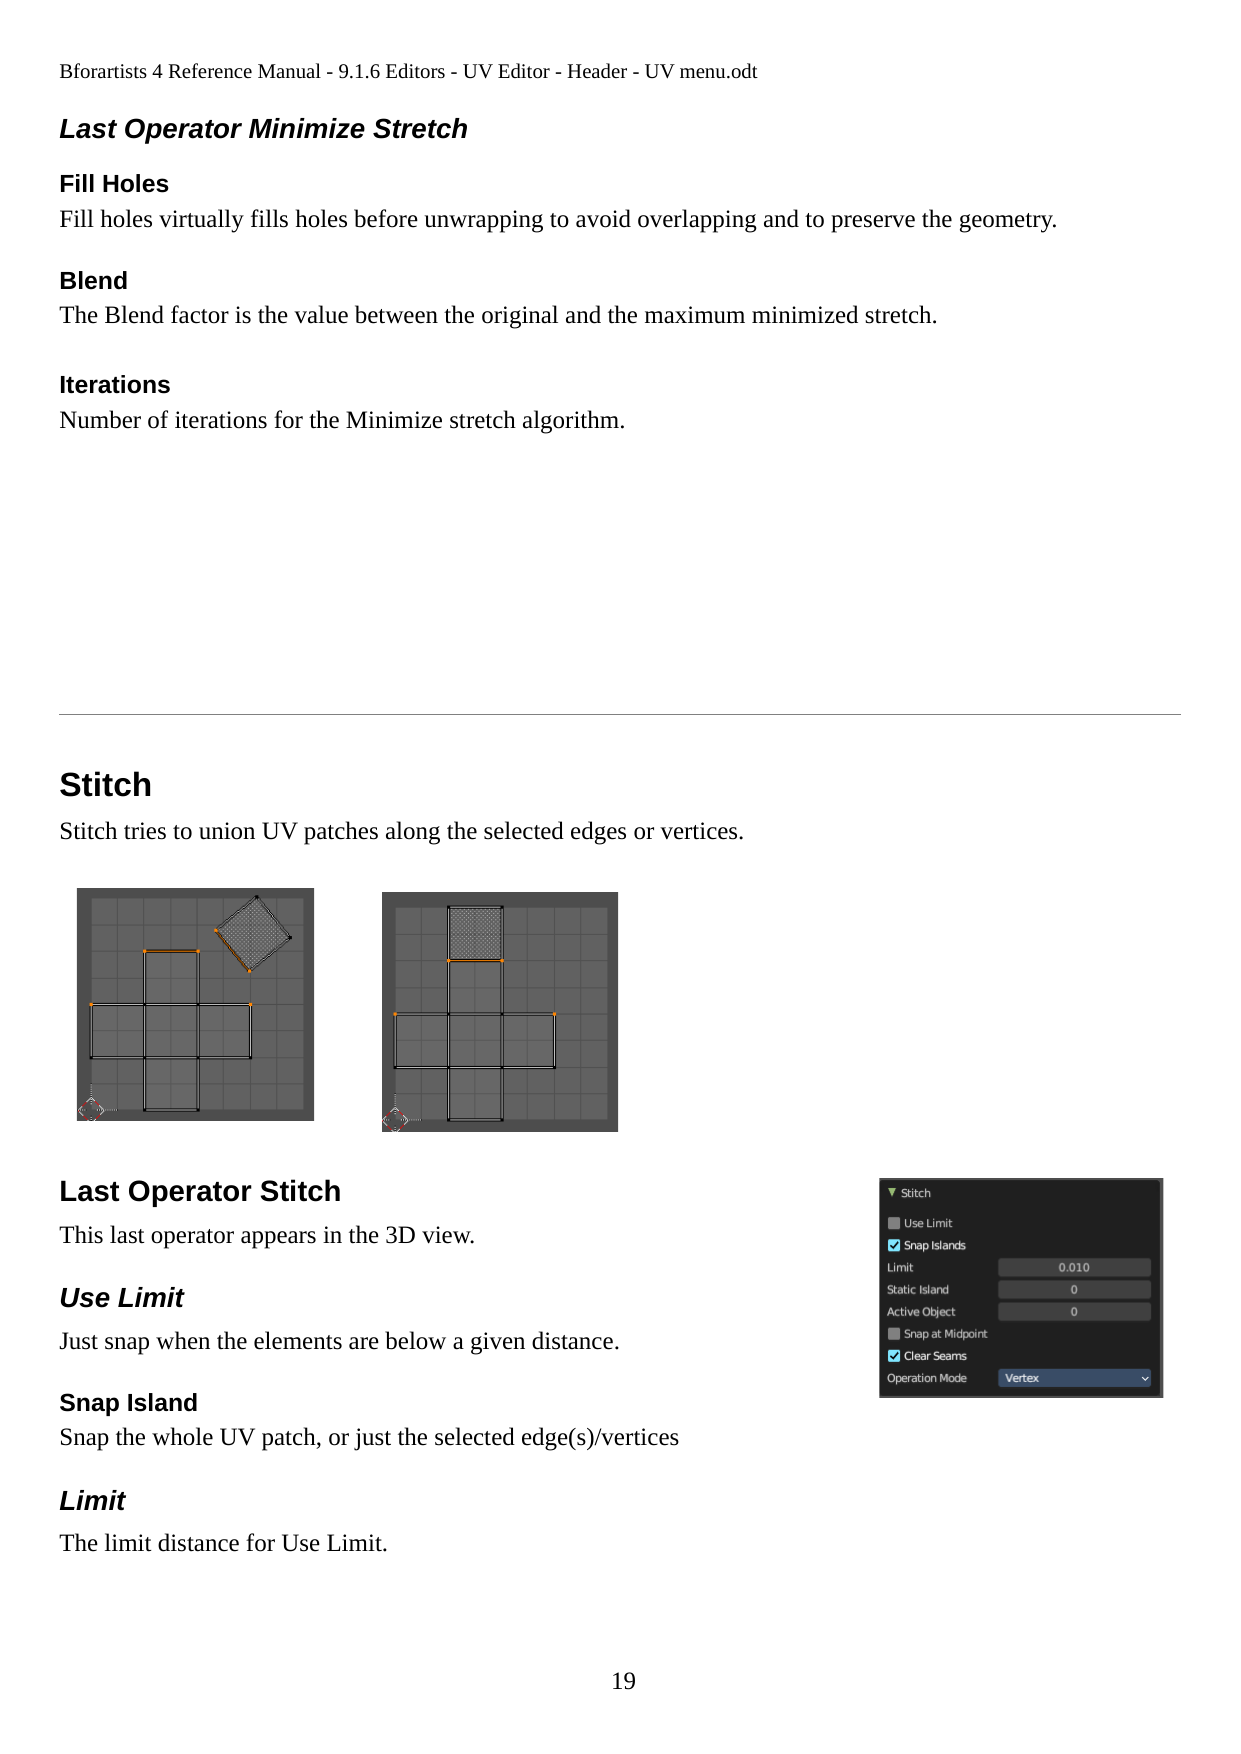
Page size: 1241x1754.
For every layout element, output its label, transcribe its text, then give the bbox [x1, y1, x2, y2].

text The limit distance for Use Limit. [59, 1528, 1181, 1557]
text Just snap when the elements are below a given distance. [59, 1326, 879, 1355]
text Fill holes virtually fills holes before unwrapping to avoid overlapping and to preserve the geometry. [59, 204, 1181, 233]
subtitle [1164, 1282, 1181, 1314]
text Number of iterations for the Minimize stretch algorithm. [59, 405, 1181, 434]
subtitle Last Operator Stitch [59, 1174, 1181, 1208]
subtitle Limit [59, 1484, 1181, 1516]
subtitle Snap Island [59, 1388, 1181, 1416]
subtitle Stitch [59, 765, 1181, 803]
subtitle Last Operator Minimize Stretch [59, 113, 1181, 144]
subtitle Blend [59, 266, 1181, 294]
subtitle Iterations [59, 371, 1181, 399]
subtitle Fill Holes [59, 169, 1181, 198]
text Snap the whole UV patch, or just the selected edge(s)/vertices [59, 1422, 1181, 1451]
picture [76, 888, 315, 1121]
picture [879, 1178, 1164, 1398]
text Stitch tries to union UV patches along the selected edges or vertices. [59, 816, 1181, 845]
subtitle Use Limit [59, 1282, 879, 1314]
picture [382, 892, 619, 1132]
text This last operator appears in the 3D view. [59, 1220, 879, 1249]
text The Blend factor is the value between the original and the maximum minimized stretch. [59, 301, 1181, 329]
